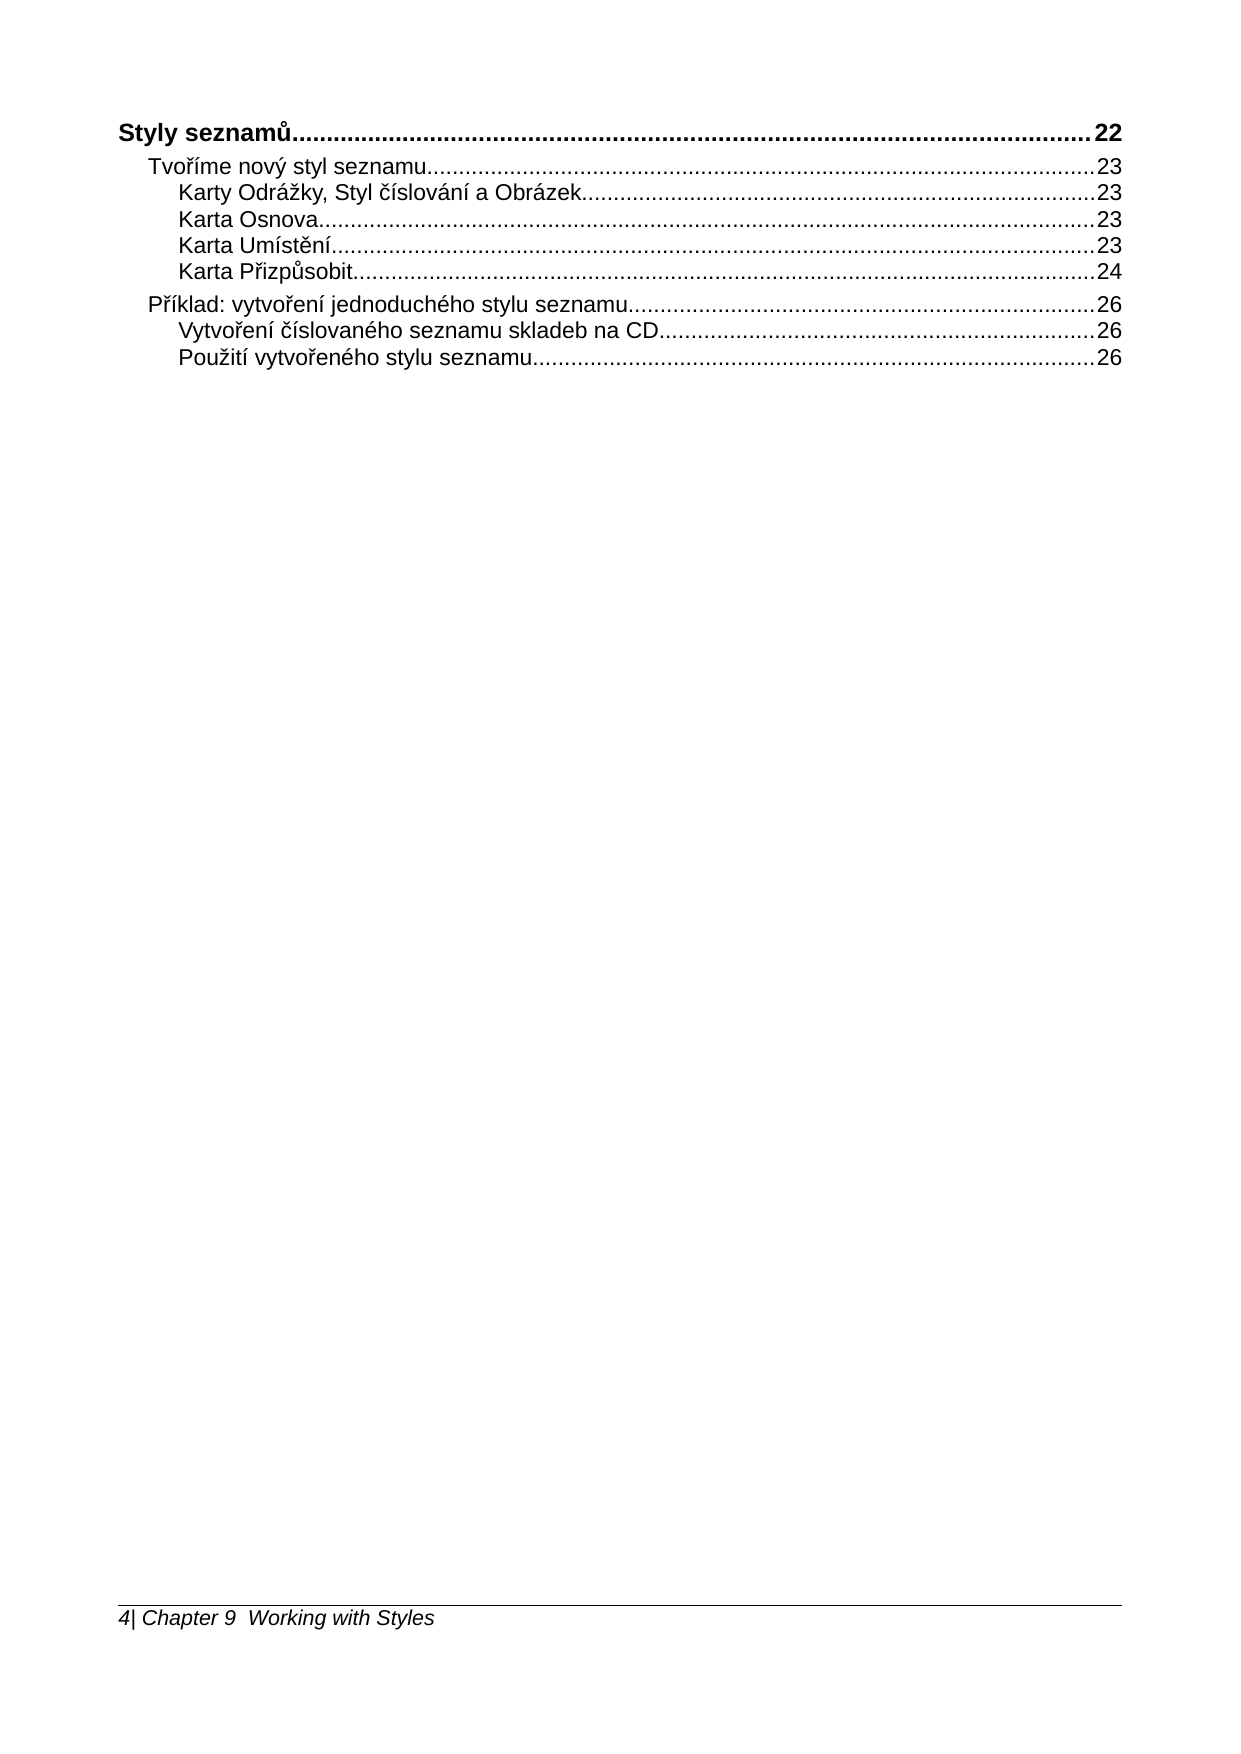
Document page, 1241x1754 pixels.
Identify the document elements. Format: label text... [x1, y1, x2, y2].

text Příklad: vytvoření jednoduchého stylu seznamu 26 [148, 291, 1122, 317]
text Karta Osnova 23 [178, 206, 1122, 232]
text Karta Umístění 23 [178, 232, 1122, 258]
text Karta Přizpůsobit 24 [178, 258, 1122, 285]
text Použití vytvořeného stylu seznamu 26 [178, 343, 1122, 370]
text Karty Odrážky, Styl číslování a Obrázek 23 [178, 179, 1122, 206]
text Vytvoření číslovaného seznamu skladeb na CD 26 [178, 317, 1122, 343]
text Styly seznamů 22 [118, 118, 1122, 147]
text Tvoříme nový styl seznamu 23 [148, 153, 1122, 179]
